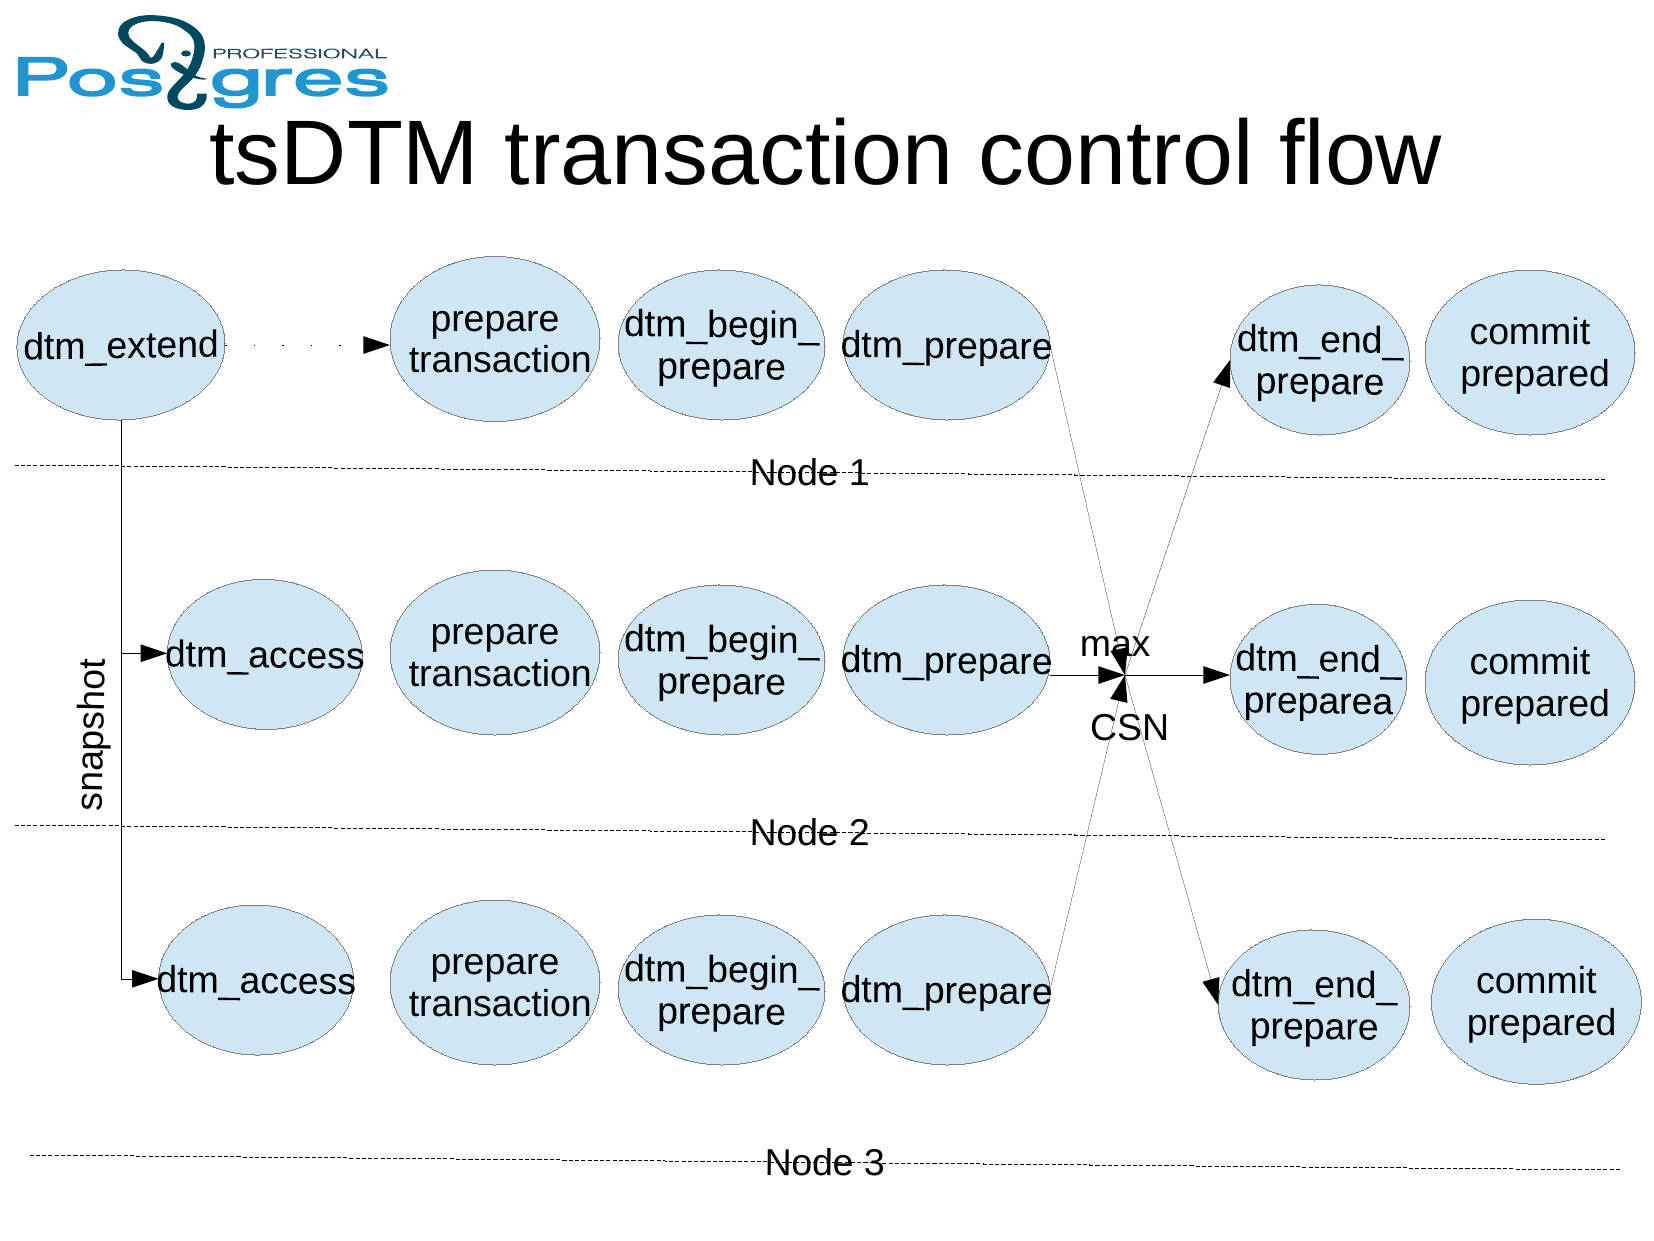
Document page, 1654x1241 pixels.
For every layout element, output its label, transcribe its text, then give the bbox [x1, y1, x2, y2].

text_box prepare transaction [390, 256, 601, 422]
text_box commit prepared [1431, 919, 1642, 1085]
text_box dtm_end_ preparea [1230, 604, 1407, 755]
text_box max CSN [1065, 615, 1186, 781]
text_box dtm_access [158, 905, 354, 1056]
text_box dtm_prepare [843, 269, 1050, 421]
text_box prepare transaction [390, 900, 601, 1066]
text_box dtm_prepare [843, 914, 1050, 1066]
text_box dtm_prepare [843, 584, 1050, 736]
text_box dtm_begin_ prepare [618, 584, 826, 736]
text_box dtm_begin_ prepare [618, 269, 826, 421]
text_box dtm_end_ prepare [1230, 284, 1411, 436]
text_box dtm_begin_ prepare [618, 914, 826, 1066]
text_box prepare transaction [390, 570, 601, 736]
title tsDTM transaction control flow [82, 49, 1571, 257]
text_box dtm_extend [16, 269, 226, 421]
text_box commit prepared [1425, 270, 1636, 436]
text_box commit prepared [1425, 600, 1636, 766]
text_box snapshot [60, 585, 121, 827]
text_box dtm_access [167, 579, 363, 730]
text_box dtm_end_ prepare [1218, 929, 1411, 1081]
